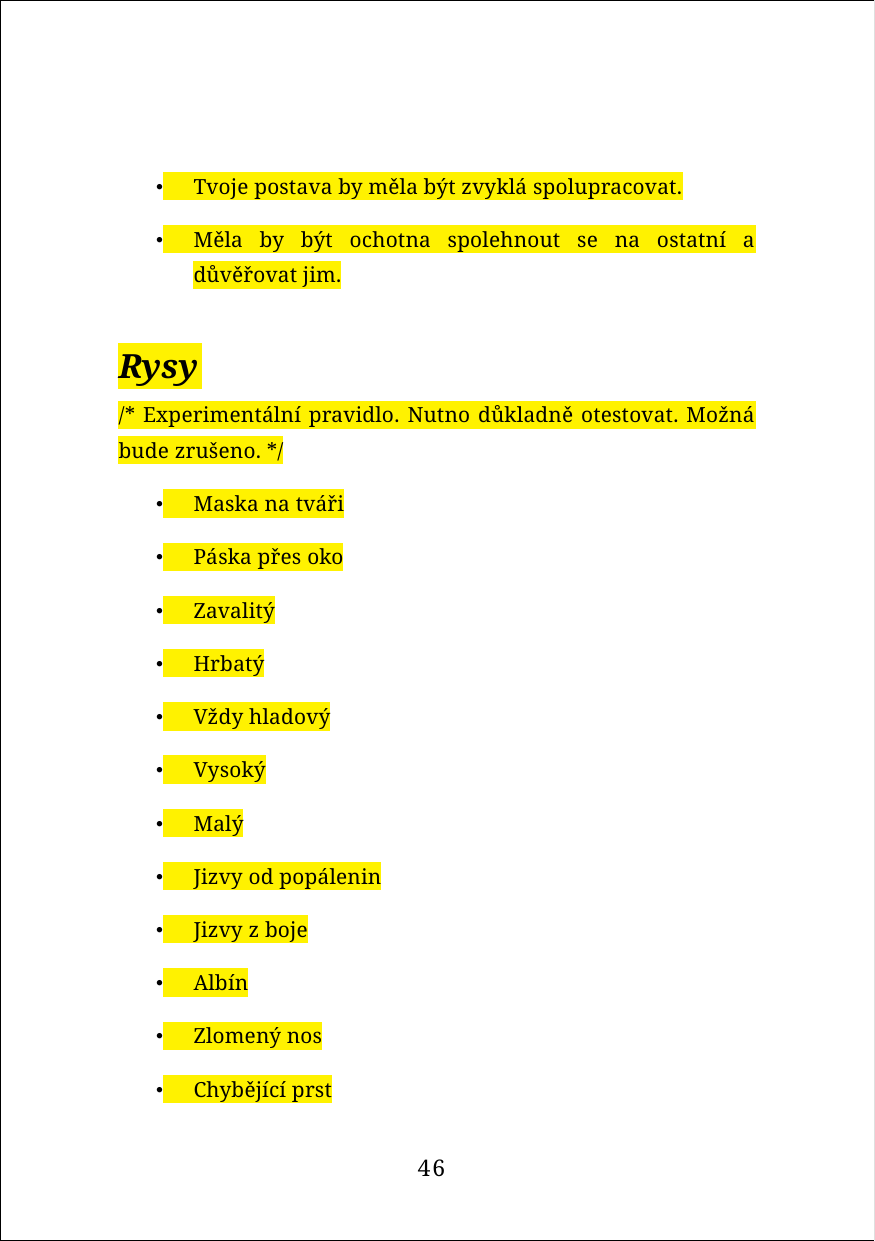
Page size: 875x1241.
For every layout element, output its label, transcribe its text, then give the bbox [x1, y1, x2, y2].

list Malý [156, 809, 756, 837]
list Zavalitý [156, 596, 756, 624]
list Hrbatý [156, 649, 756, 677]
list Měla by být ochotna spolehnout se na ostatní a důvěřovat jim. [156, 225, 756, 289]
list Tvoje postava by měla být zvyklá spolupracovat. [156, 172, 756, 200]
list Jizvy z boje [156, 915, 756, 943]
list Vždy hladový [156, 702, 756, 731]
list Maska na tváři [156, 489, 756, 518]
list Jizvy od popálenin [156, 862, 756, 890]
list Albín [156, 968, 756, 997]
list Vysoký [156, 755, 756, 784]
list Páska přes oko [156, 542, 756, 571]
subtitle Rysy [118, 343, 756, 389]
list Zlomený nos [156, 1022, 756, 1050]
text /* Experimentální pravidlo. Nutno důkladně otestovat. Možná bude zrušeno. */ [118, 401, 756, 464]
list Chybějící prst [156, 1075, 756, 1103]
